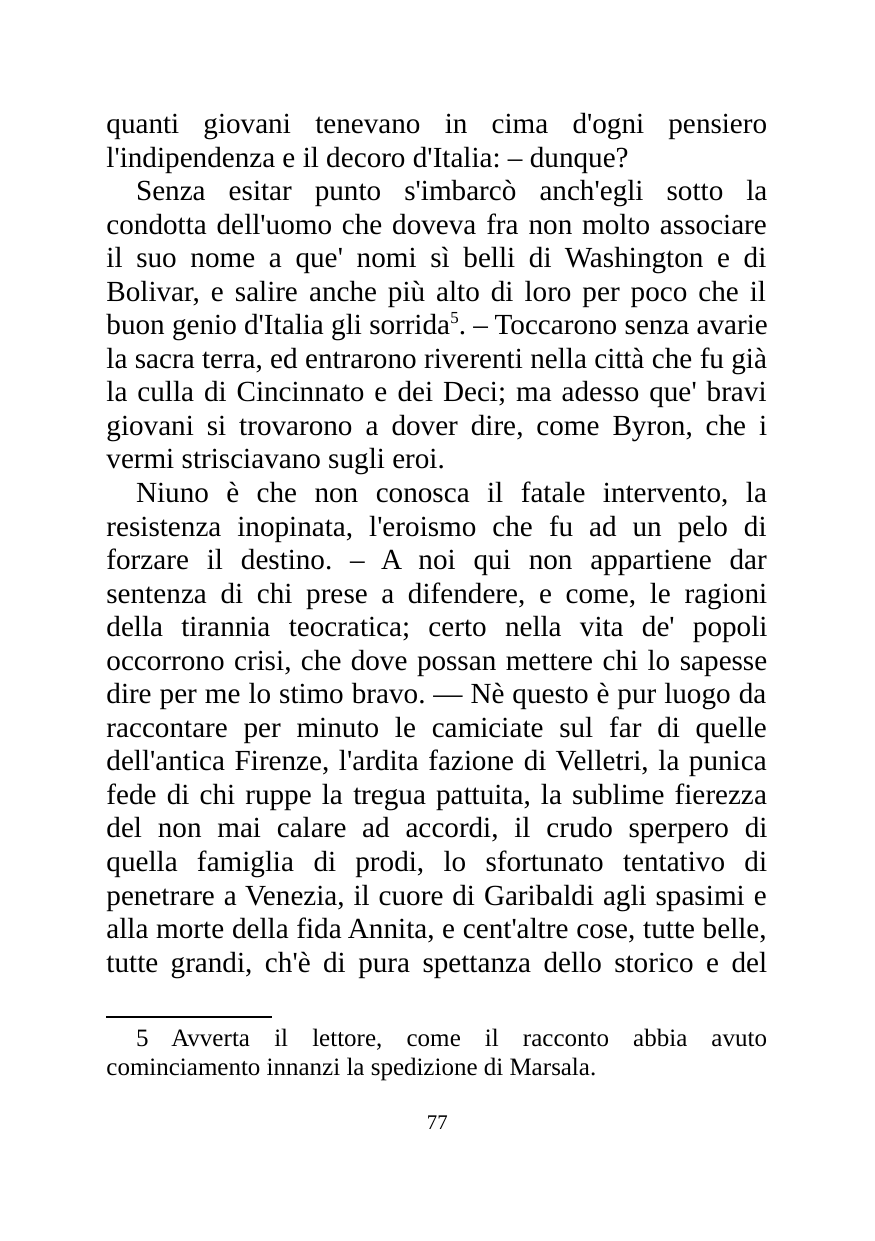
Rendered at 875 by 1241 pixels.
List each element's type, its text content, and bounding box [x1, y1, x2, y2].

text quanti giovani tenevano in cima d'ogni pensiero l'indipendenza e il decoro d'Italia: – dunque? [106, 106, 768, 173]
text Niuno è che non conosca il fatale intervento, la resistenza inopinata, l'eroismo che fu ad un pelo di forzare il destino. – A noi qui non appartiene dar sentenza di chi prese a difendere, e come, le ragioni della tirannia teocratica; certo nella vita de' popoli occorrono crisi, che dove possan mettere chi lo sapesse dire per me lo stimo bravo. — Nè questo è pur luogo da raccontare per minuto le camiciate sul far di quelle dell'antica Firenze, l'ardita fazione di Velletri, la punica fede di chi ruppe la tregua pattuita, la sublime fierezza del non mai calare ad accordi, il crudo sperpero di quella famiglia di prodi, lo sfortunato tentativo di penetrare a Venezia, il cuore di Garibaldi agli spasimi e alla morte della fida Annita, e cent'altre cose, tutte belle, tutte grandi, ch'è di pura spettanza dello storico e del [106, 475, 768, 978]
text Senza esitar punto s'imbarcò anch'egli sotto la condotta dell'uomo che doveva fra non molto associare il suo nome a que' nomi sì belli di Washington e di Bolivar, e salire anche più alto di loro per poco che il buon genio d'Italia gli sorrida. – Toccarono senza avarie la sacra terra, ed entrarono riverenti nella città che fu già la culla di Cincinnato e dei Deci; ma adesso que' bravi giovani si trovarono a dover dire, come Byron, che i vermi strisciavano sugli eroi. [106, 173, 768, 475]
text Avverta il lettore, come il racconto abbia avuto cominciamento innanzi la spedizione di Marsala. [106, 1023, 768, 1080]
